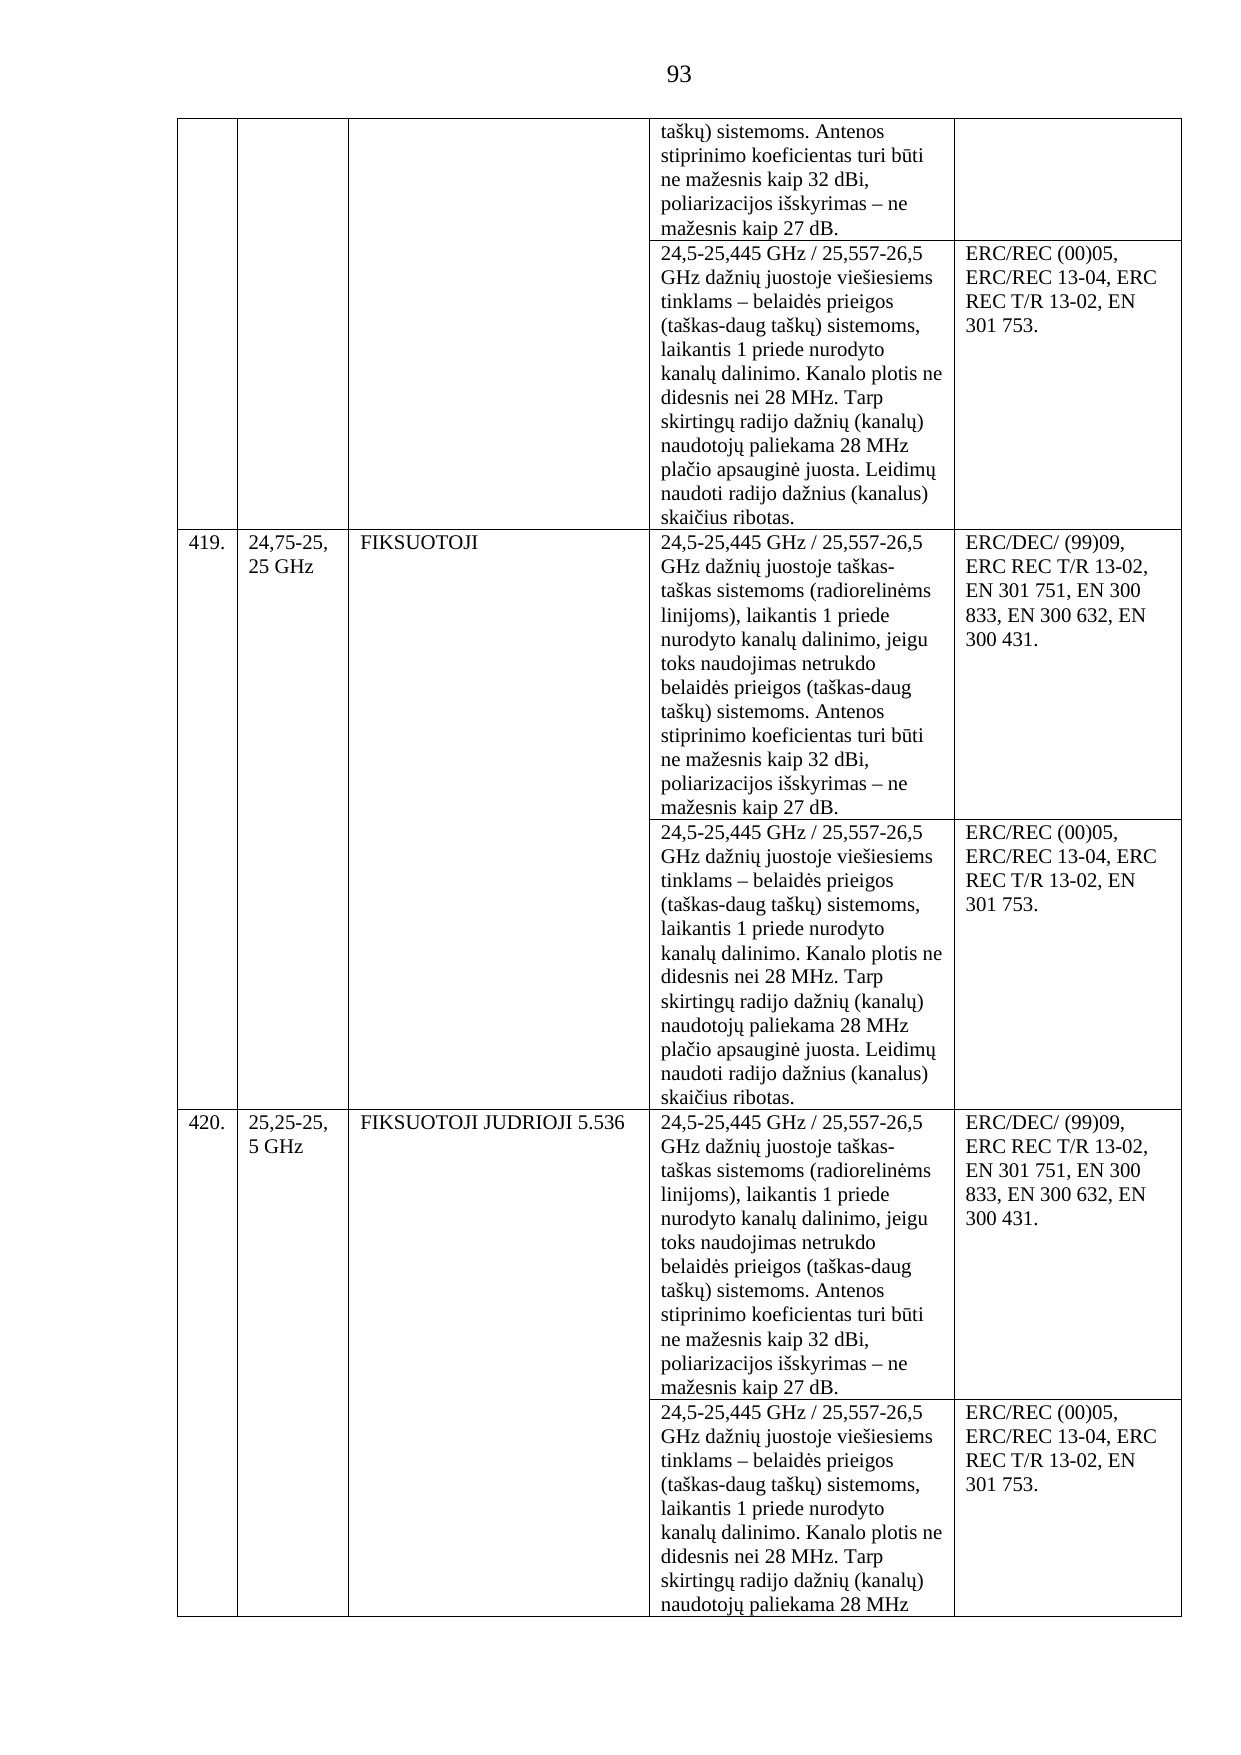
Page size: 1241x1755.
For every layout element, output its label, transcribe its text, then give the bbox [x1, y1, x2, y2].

table_cell 25,25-25, 5 GHz [238, 1110, 348, 1616]
table_cell ERC/REC (00)05, ERC/REC 13-04, ERC REC T/R 13-02, EN 301 753. [955, 241, 1181, 529]
table_cell [955, 119, 1181, 239]
table_cell [238, 119, 348, 529]
table_cell 420. [178, 1110, 237, 1616]
table_cell ERC/DEC/ (99)09, ERC REC T/R 13-02, EN 301 751, EN 300 833, EN 300 632, EN 300 431. [955, 1110, 1181, 1399]
table_cell FIKSUOTOJI JUDRIOJI 5.536 [349, 1110, 649, 1616]
table_cell 24,75-25, 25 GHz [238, 530, 348, 1109]
table_cell [178, 119, 237, 529]
table_cell [349, 119, 649, 529]
table_cell ERC/REC (00)05, ERC/REC 13-04, ERC REC T/R 13-02, EN 301 753. [955, 820, 1181, 1109]
table_cell taškų) sistemoms. Antenos stiprinimo koeficientas turi būti ne mažesnis kaip 32 dBi, poliarizacijos išskyrimas – ne mažesnis kaip 27 dB. [650, 119, 954, 239]
table_cell 24,5-25,445 GHz / 25,557-26,5 GHz dažnių juostoje viešiesiems tinklams – belaidės prieigos (taškas-daug taškų) sistemoms, laikantis 1 priede nurodyto kanalų dalinimo. Kanalo plotis ne didesnis nei 28 MHz. Tarp skirtingų radijo dažnių (kanalų) naudotojų paliekama 28 MHz plačio apsauginė juosta. Leidimų naudoti radijo dažnius (kanalus) skaičius ribotas. [650, 241, 954, 529]
table_cell 24,5-25,445 GHz / 25,557-26,5 GHz dažnių juostoje viešiesiems tinklams – belaidės prieigos (taškas-daug taškų) sistemoms, laikantis 1 priede nurodyto kanalų dalinimo. Kanalo plotis ne didesnis nei 28 MHz. Tarp skirtingų radijo dažnių (kanalų) naudotojų paliekama 28 MHz [650, 1400, 954, 1616]
table_cell FIKSUOTOJI [349, 530, 649, 1109]
table_cell ERC/DEC/ (99)09, ERC REC T/R 13-02, EN 301 751, EN 300 833, EN 300 632, EN 300 431. [955, 530, 1181, 819]
table_cell 24,5-25,445 GHz / 25,557-26,5 GHz dažnių juostoje taškas-taškas sistemoms (radiorelinėms linijoms), laikantis 1 priede nurodyto kanalų dalinimo, jeigu toks naudojimas netrukdo belaidės prieigos (taškas-daug taškų) sistemoms. Antenos stiprinimo koeficientas turi būti ne mažesnis kaip 32 dBi, poliarizacijos išskyrimas – ne mažesnis kaip 27 dB. [650, 530, 954, 819]
table_cell 24,5-25,445 GHz / 25,557-26,5 GHz dažnių juostoje taškas-taškas sistemoms (radiorelinėms linijoms), laikantis 1 priede nurodyto kanalų dalinimo, jeigu toks naudojimas netrukdo belaidės prieigos (taškas-daug taškų) sistemoms. Antenos stiprinimo koeficientas turi būti ne mažesnis kaip 32 dBi, poliarizacijos išskyrimas – ne mažesnis kaip 27 dB. [650, 1110, 954, 1399]
table_cell ERC/REC (00)05, ERC/REC 13-04, ERC REC T/R 13-02, EN 301 753. [955, 1400, 1181, 1616]
table_cell 24,5-25,445 GHz / 25,557-26,5 GHz dažnių juostoje viešiesiems tinklams – belaidės prieigos (taškas-daug taškų) sistemoms, laikantis 1 priede nurodyto kanalų dalinimo. Kanalo plotis ne didesnis nei 28 MHz. Tarp skirtingų radijo dažnių (kanalų) naudotojų paliekama 28 MHz plačio apsauginė juosta. Leidimų naudoti radijo dažnius (kanalus) skaičius ribotas. [650, 820, 954, 1109]
table_cell 419. [178, 530, 237, 1109]
